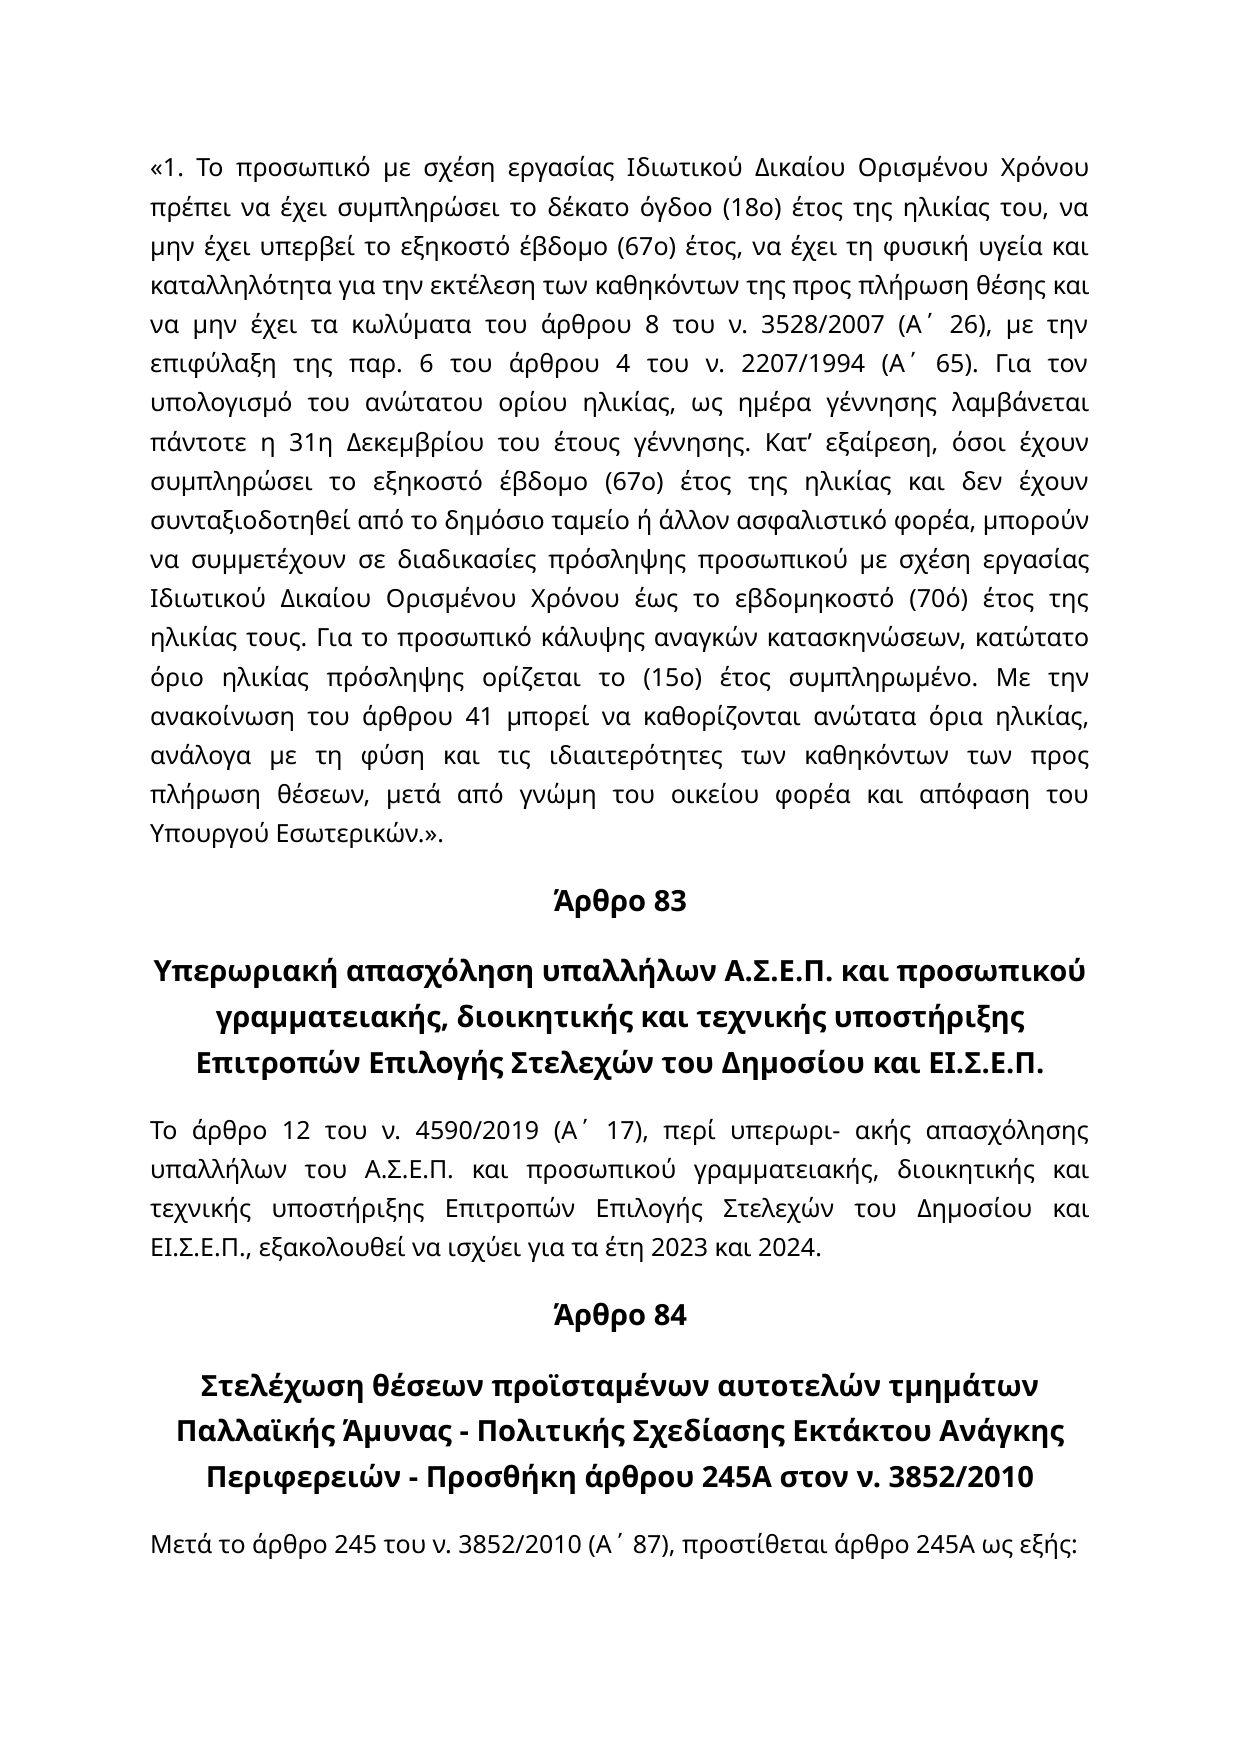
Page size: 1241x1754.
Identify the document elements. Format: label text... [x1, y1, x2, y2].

text Μετά το άρθρο 245 του ν. 3852/2010 (Α΄ 87), προστίθεται άρθρο 245Α ως εξής: [150, 1527, 1090, 1561]
subtitle Άρθρο 84 [150, 1294, 1090, 1334]
subtitle Στελέχωση θέσεων προϊσταμένων αυτοτελών τμημάτων Παλλαϊκής Άμυνας - Πολιτικής Σχεδίασης Εκτάκτου Ανάγκης Περιφερειών - Προσθήκη άρθρου 245Α στον ν. 3852/2010 [150, 1365, 1090, 1496]
text «1. Το προσωπικό με σχέση εργασίας Ιδιωτικού Δικαίου Ορισμένου Χρόνου πρέπει να έχει συμπληρώσει το δέκατο όγδοο (18ο) έτος της ηλικίας του, να μην έχει υπερβεί το εξηκοστό έβδομο (67ο) έτος, να έχει τη φυσική υγεία και καταλληλότητα για την εκτέλεση των καθηκόντων της προς πλήρωση θέσης και να μην έχει τα κωλύματα του άρθρου 8 του ν. 3528/2007 (Α΄ 26), με την επιφύλαξη της παρ. 6 του άρθρου 4 του ν. 2207/1994 (Α΄ 65). Για τον υπολογισμό του ανώτατου ορίου ηλικίας, ως ημέρα γέννησης λαμβάνεται πάντοτε η 31η Δεκεμβρίου του έτους γέννησης. Κατ’ εξαίρεση, όσοι έχουν συμπληρώσει το εξηκοστό έβδομο (67ο) έτος της ηλικίας και δεν έχουν συνταξιοδοτηθεί από το δημόσιο ταμείο ή άλλον ασφαλιστικό φορέα, μπορούν να συμμετέχουν σε διαδικασίες πρόσληψης προσωπικού με σχέση εργασίας Ιδιωτικού Δικαίου Ορισμένου Χρόνου έως το εβδομηκοστό (70ό) έτος της ηλικίας τους. Για το προσωπικό κάλυψης αναγκών κατασκηνώσεων, κατώτατο όριο ηλικίας πρόσληψης ορίζεται το (15ο) έτος συμπληρωμένο. Με την ανακοίνωση του άρθρου 41 μπορεί να καθορίζονται ανώτατα όρια ηλικίας, ανάλογα με τη φύση και τις ιδιαιτερότητες των καθηκόντων των προς πλήρωση θέσεων, μετά από γνώμη του οικείου φορέα και απόφαση του Υπουργού Εσωτερικών.». [150, 150, 1090, 850]
subtitle Άρθρο 83 [150, 880, 1090, 920]
text Το άρθρο 12 του ν. 4590/2019 (Α΄ 17), περί υπερωρι- ακής απασχόλησης υπαλλήλων του Α.Σ.Ε.Π. και προσωπικού γραμματειακής, διοικητικής και τεχνικής υποστήριξης Επιτροπών Επιλογής Στελεχών του Δημοσίου και ΕΙ.Σ.Ε.Π., εξακολουθεί να ισχύει για τα έτη 2023 και 2024. [150, 1112, 1090, 1264]
subtitle Υπερωριακή απασχόληση υπαλλήλων Α.Σ.Ε.Π. και προσωπικού γραμματειακής, διοικητικής και τεχνικής υποστήριξης Επιτροπών Επιλογής Στελεχών του Δημοσίου και ΕΙ.Σ.Ε.Π. [150, 951, 1090, 1082]
